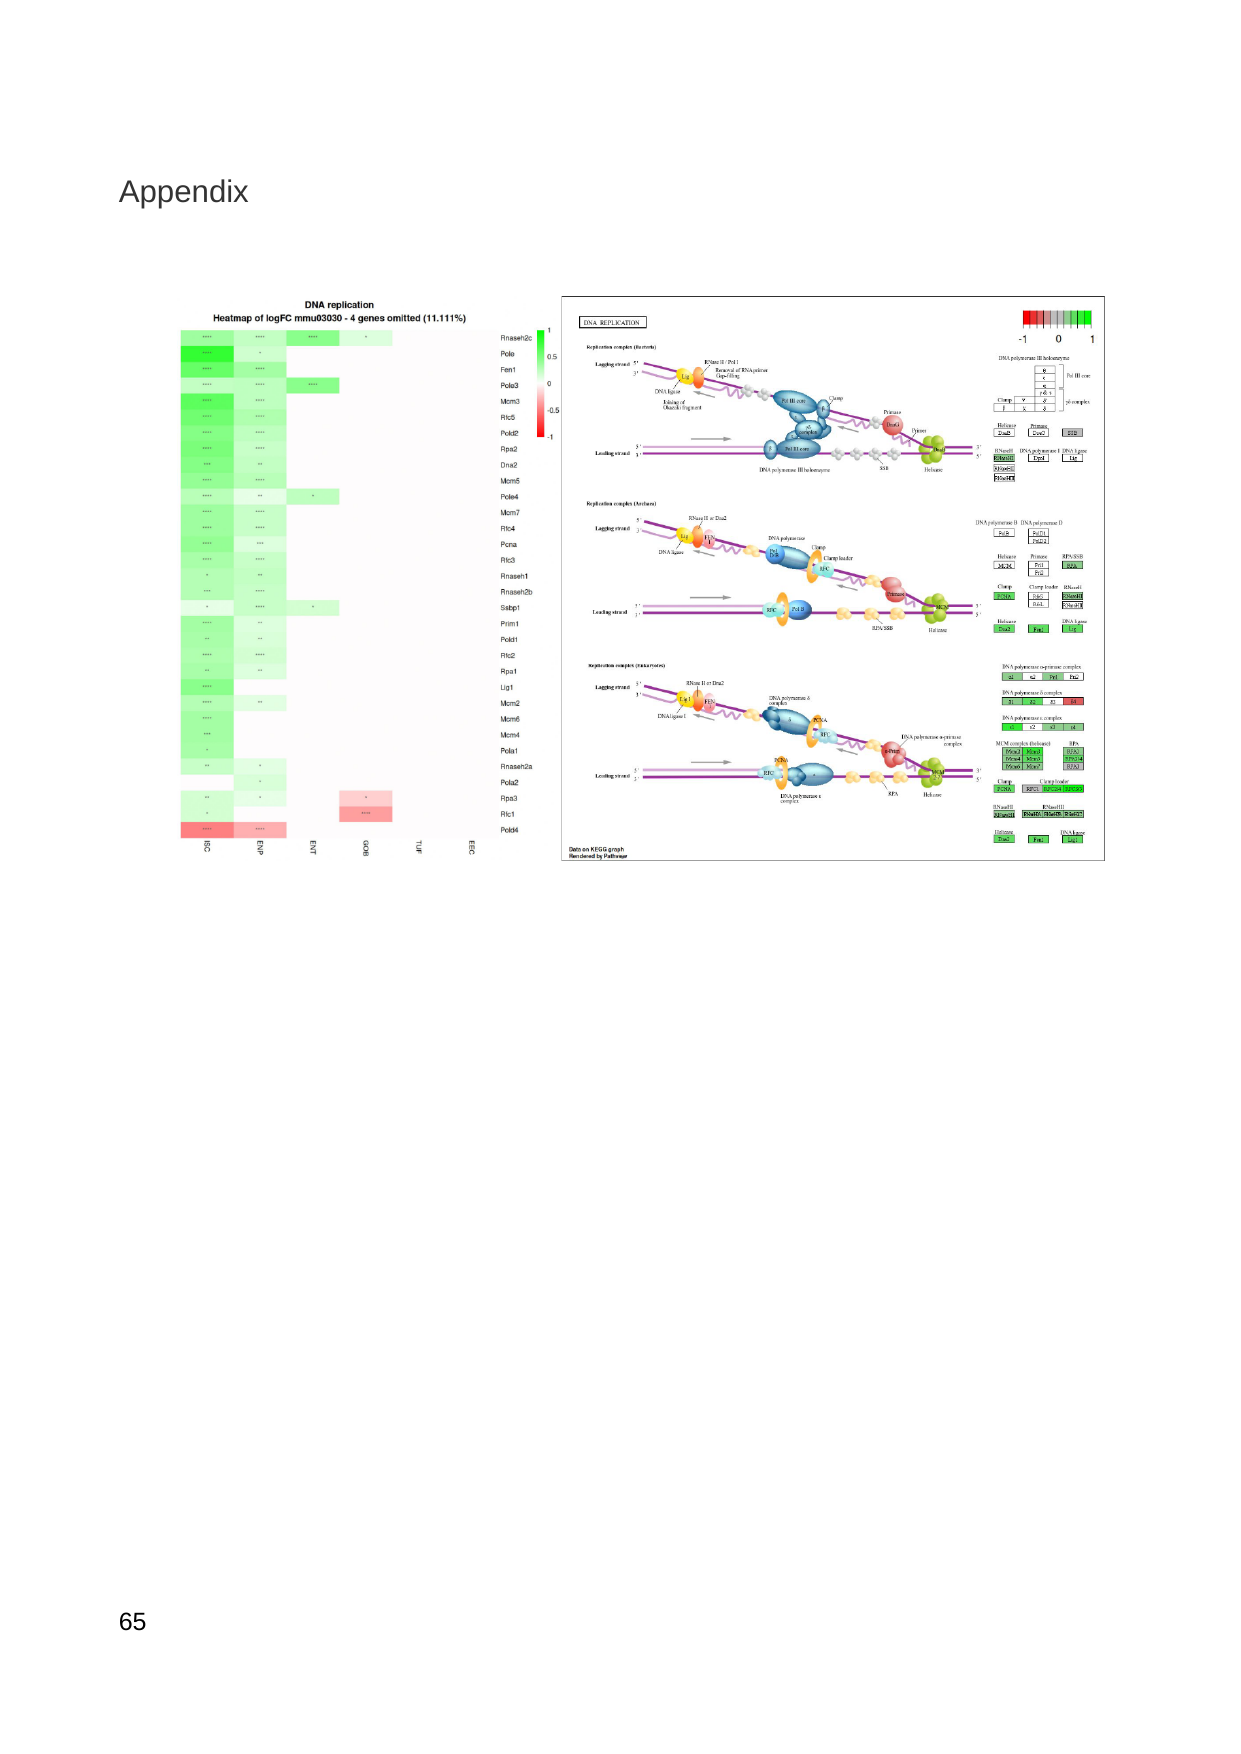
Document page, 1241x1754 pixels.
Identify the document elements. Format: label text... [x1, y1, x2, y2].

subtitle Appendix [118, 173, 1122, 208]
picture [118, 296, 1122, 861]
